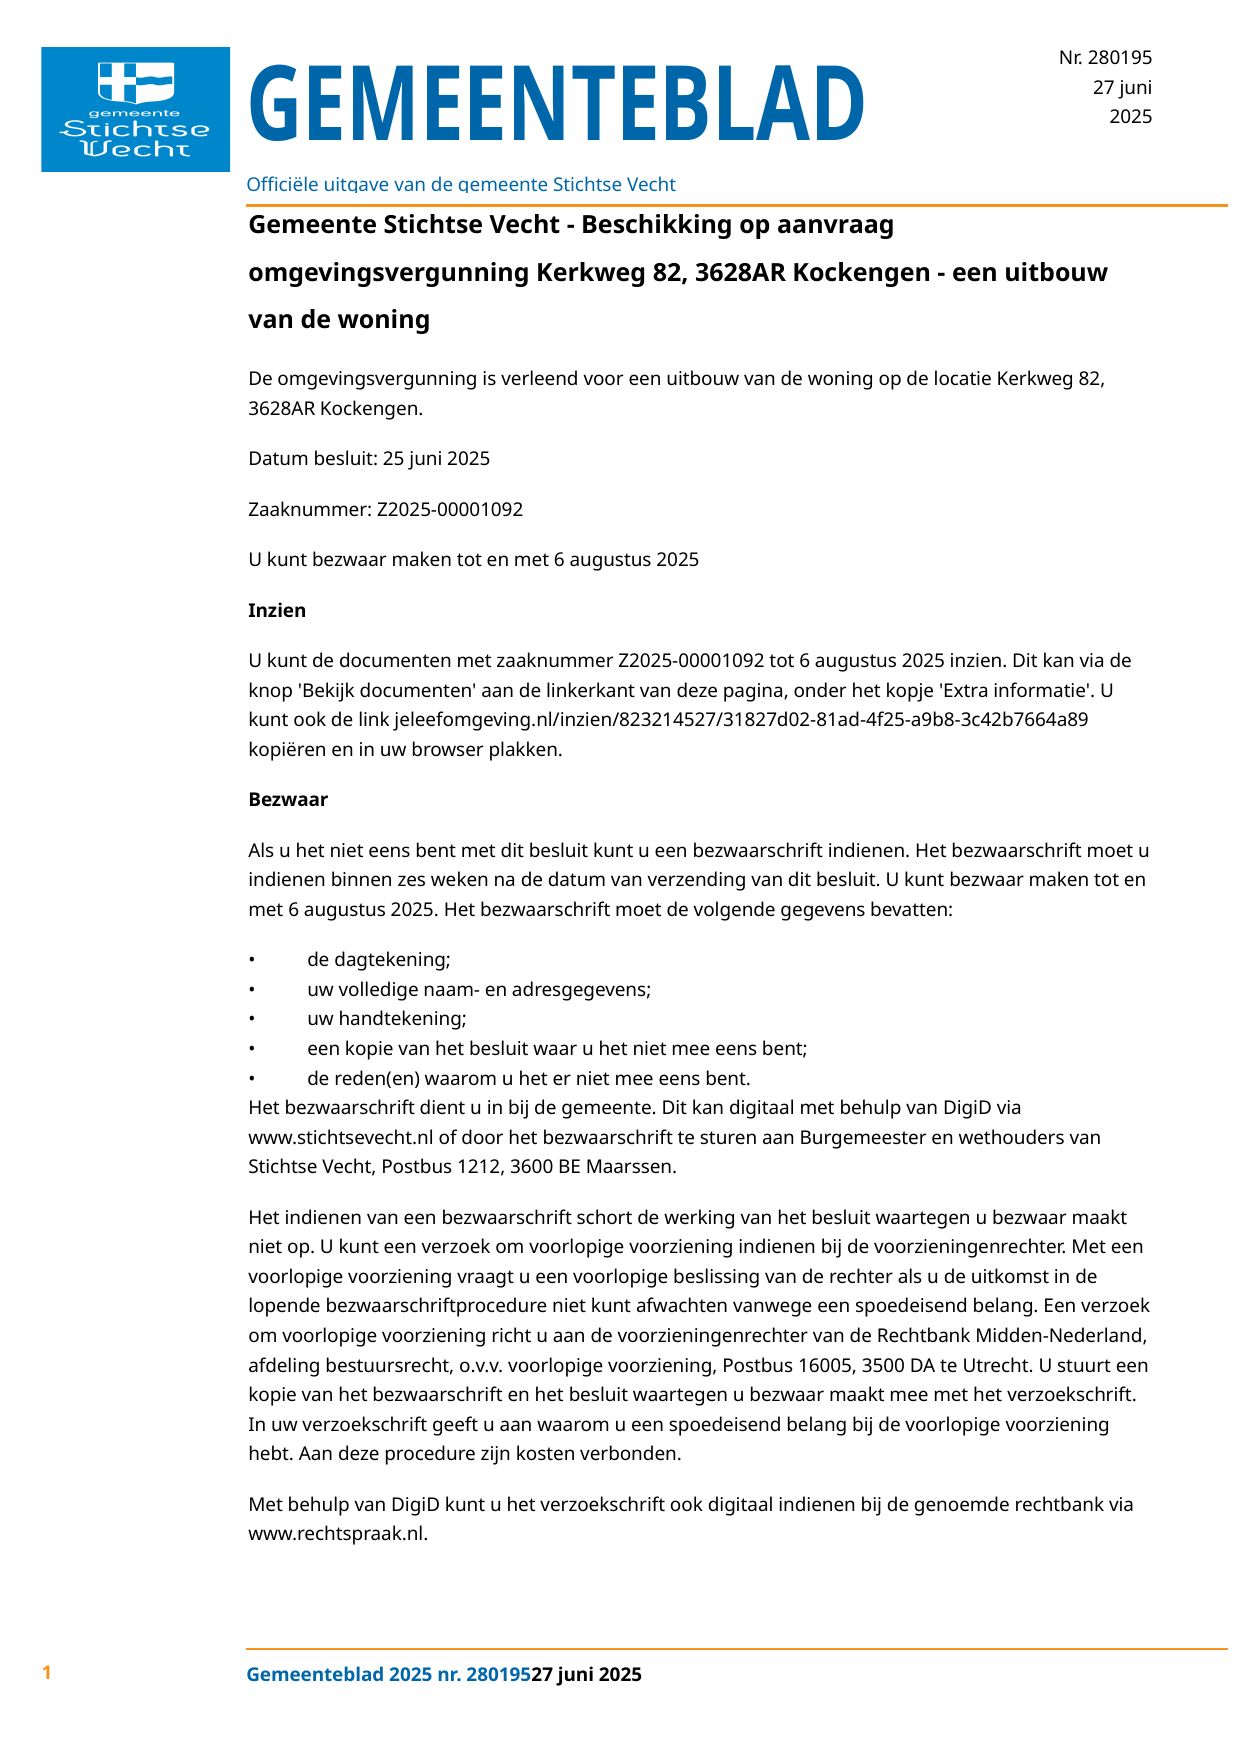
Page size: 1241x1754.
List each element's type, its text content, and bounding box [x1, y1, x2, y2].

list uw volledige naam- en adresgegevens; [248, 976, 1152, 1002]
text Bezwaar [248, 786, 1152, 812]
text Het bezwaarschrift dient u in bij de gemeente. Dit kan digitaal met behulp van DigiD via www.stichtsevecht.nl of door het bezwaarschrift te sturen aan Burgemeester en wethouders van Stichtse Vecht, Postbus 1212, 3600 BE Maarssen. [248, 1094, 1152, 1179]
text De omgevingsvergunning is verleend voor een uitbouw van de woning op de locatie Kerkweg 82, 3628AR Kockengen. [248, 366, 1152, 421]
list een kopie van het besluit waar u het niet mee eens bent; [248, 1035, 1152, 1061]
picture [99, 63, 135, 101]
text Inzien [248, 597, 1152, 622]
picture [137, 63, 174, 103]
list uw handtekening; [248, 1006, 1152, 1031]
text Het indienen van een bezwaarschrift schort de werking van het besluit waartegen u bezwaar maakt niet op. U kunt een verzoek om voorlopige voorziening indienen bij de voorzieningenrechter. Met een voorlopige voorziening vraagt u een voorlopige beslissing van de rechter als u de uitkomst in de lopende bezwaarschriftprocedure niet kunt afwachten vanwege een spoedeisend belang. Een verzoek om voorlopige voorziening richt u aan de voorzieningenrechter van de Rechtbank Midden-Nederland, afdeling bestuursrecht, o.v.v. voorlopige voorziening, Postbus 16005, 3500 DA te Utrecht. U stuurt een kopie van het bezwaarschrift en het besluit waartegen u bezwaar maakt mee met het verzoekschrift. In uw verzoekschrift geeft u aan waarom u een spoedeisend belang bij de voorlopige voorziening hebt. Aan deze procedure zijn kosten verbonden. [248, 1204, 1152, 1466]
text Met behulp van DigiD kunt u het verzoekschrift ook digitaal indienen bij de genoemde rechtbank via www.rechtspraak.nl. [248, 1491, 1152, 1546]
text Gemeente Stichtse Vecht - Beschikking op aanvraag omgevingsvergunning Kerkweg 82, 3628AR Kockengen - een uitbouw van de woning [248, 207, 1152, 336]
list de reden(en) waarom u het er niet mee eens bent. [248, 1065, 1152, 1090]
text U kunt de documenten met zaaknummer Z2025-00001092 tot 6 augustus 2025 inzien. Dit kan via de knop 'Bekijk documenten' aan de linkerkant van deze pagina, onder het kopje 'Extra informatie'. U kunt ook de link jeleefomgeving.nl/inzien/823214527/31827d02-81ad-4f25-a9b8-3c42b7664a89 kopiëren en in uw browser plakken. [248, 647, 1152, 762]
text Datum besluit: 25 juni 2025 [248, 446, 1152, 471]
list de dagtekening; [248, 946, 1152, 972]
text Zaaknummer: Z2025-00001092 [248, 496, 1152, 522]
text Als u het niet eens bent met dit besluit kunt u een bezwaarschrift indienen. Het bezwaarschrift moet u indienen binnen zes weken na de datum van verzending van dit besluit. U kunt bezwaar maken tot en met 6 augustus 2025. Het bezwaarschrift moet de volgende gegevens bevatten: [248, 837, 1152, 922]
text U kunt bezwaar maken tot en met 6 augustus 2025 [248, 546, 1152, 572]
